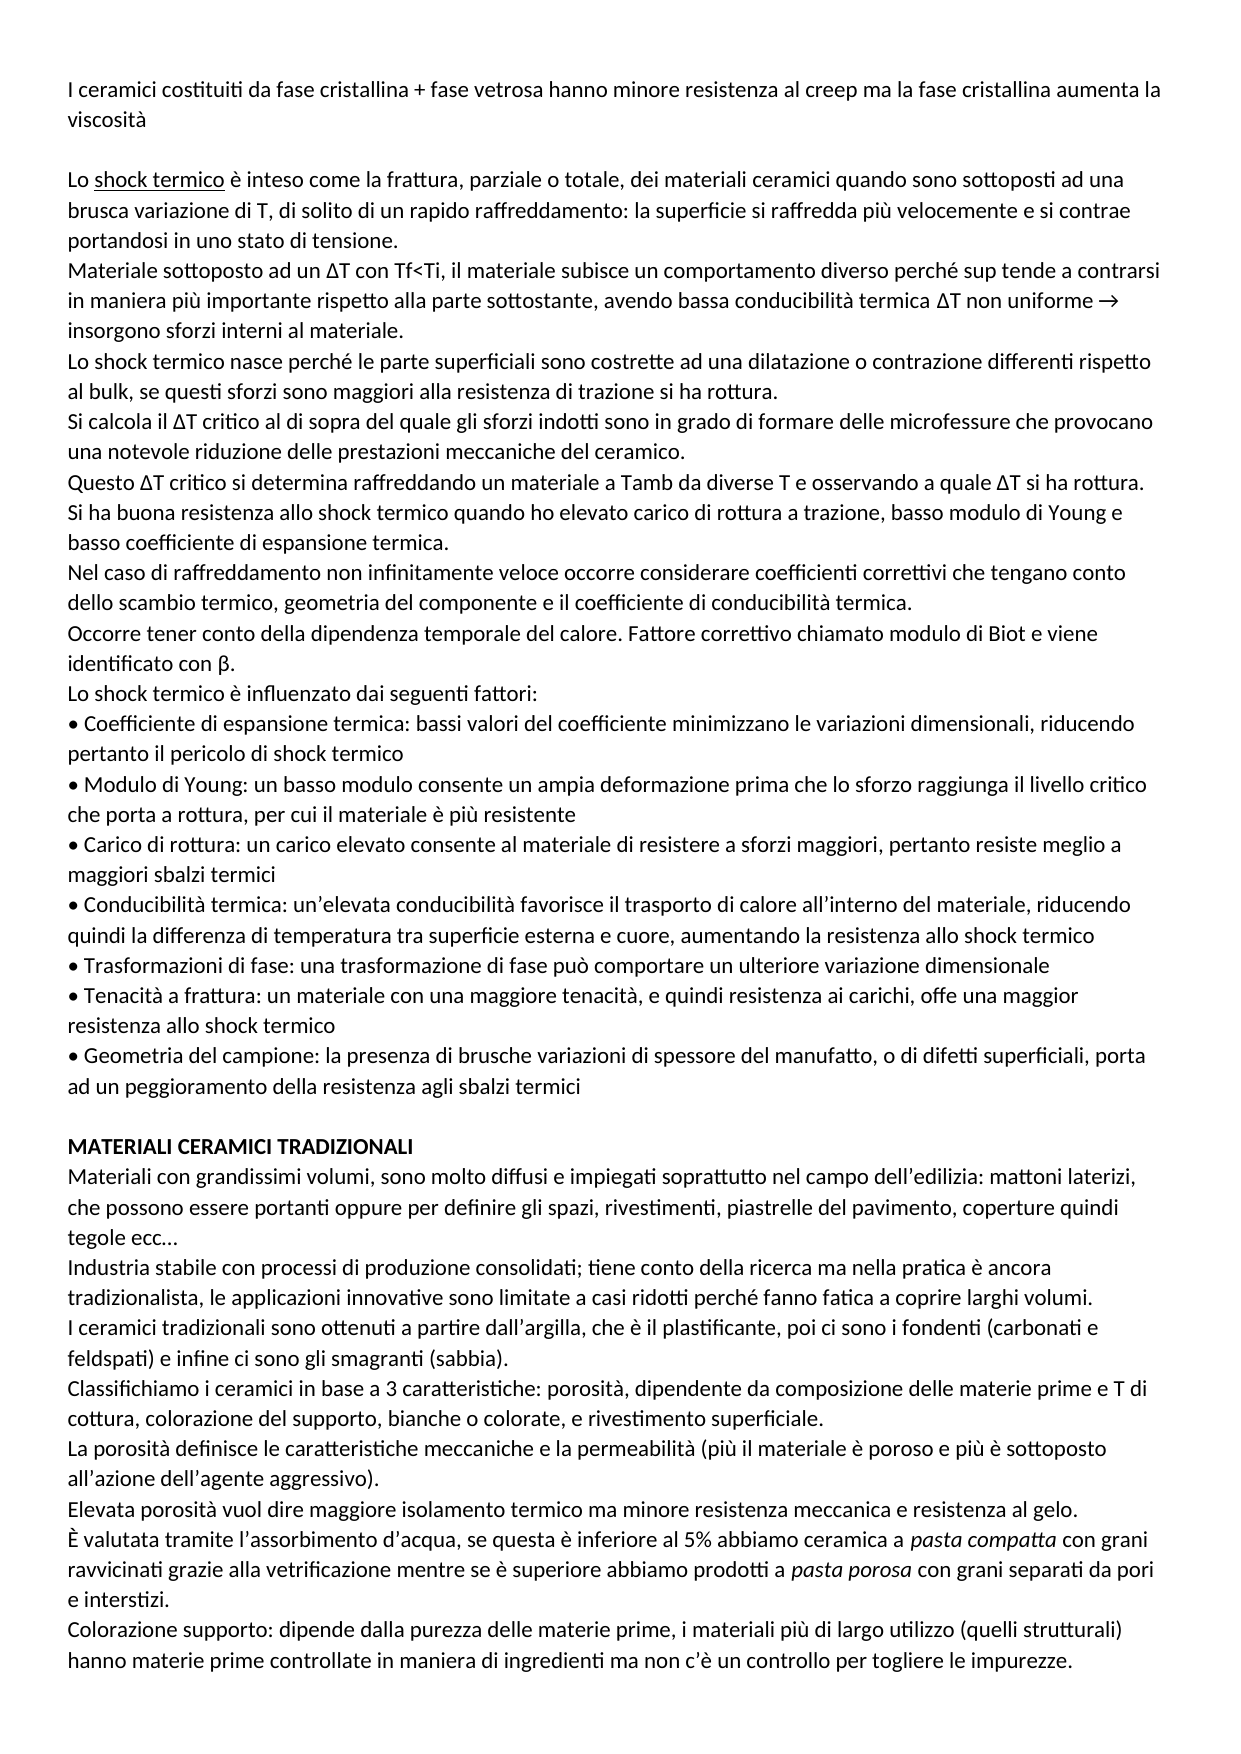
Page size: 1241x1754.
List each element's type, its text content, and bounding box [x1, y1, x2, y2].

text I ceramici costituiti da fase cristallina + fase vetrosa hanno minore resistenza al creep ma la fase cristallina aumenta la viscosità Lo shock termico è inteso come la frattura, parziale o totale, dei materiali ceramici quando sono sottoposti ad una brusca variazione di T, di solito di un rapido raffreddamento: la superficie si raffredda più velocemente e si contrae portandosi in uno stato di tensione. Materiale sottoposto ad un ΔT con Tf<Ti, il materiale subisce un comportamento diverso perché sup tende a contrarsi in maniera più importante rispetto alla parte sottostante, avendo bassa conducibilità termica ΔT non uniforme → insorgono sforzi interni al materiale. Lo shock termico nasce perché le parte superficiali sono costrette ad una dilatazione o contrazione differenti rispetto al bulk, se questi sforzi sono maggiori alla resistenza di trazione si ha rottura. Si calcola il ΔT critico al di sopra del quale gli sforzi indotti sono in grado di formare delle microfessure che provocano una notevole riduzione delle prestazioni meccaniche del ceramico. Questo ΔT critico si determina raffreddando un materiale a Tamb da diverse T e osservando a quale ΔT si ha rottura. Si ha buona resistenza allo shock termico quando ho elevato carico di rottura a trazione, basso modulo di Young e basso coefficiente di espansione termica. Nel caso di raffreddamento non infinitamente veloce occorre considerare coefficienti correttivi che tengano conto dello scambio termico, geometria del componente e il coefficiente di conducibilità termica. Occorre tener conto della dipendenza temporale del calore. Fattore correttivo chiamato modulo di Biot e viene identificato con β. Lo shock termico è influenzato dai seguenti fattori: • Coefficiente di espansione termica: bassi valori del coefficiente minimizzano le variazioni dimensionali, riducendo pertanto il pericolo di shock termico • Modulo di Young: un basso modulo consente un ampia deformazione prima che lo sforzo raggiunga il livello critico che porta a rottura, per cui il materiale è più resistente • Carico di rottura: un carico elevato consente al materiale di resistere a sforzi maggiori, pertanto resiste meglio a maggiori sbalzi termici • Conducibilità termica: un’elevata conducibilità favorisce il trasporto di calore all’interno del materiale, riducendo quindi la differenza di temperatura tra superficie esterna e cuore, aumentando la resistenza allo shock termico • Trasformazioni di fase: una trasformazione di fase può comportare un ulteriore variazione dimensionale • Tenacità a frattura: un materiale con una maggiore tenacità, e quindi resistenza ai carichi, offe una maggior resistenza allo shock termico • Geometria del campione: la presenza di brusche variazioni di spessore del manufatto, o di difetti superficiali, porta ad un peggioramento della resistenza agli sbalzi termici MATERIALI CERAMICI TRADIZIONALI Materiali con grandissimi volumi, sono molto diffusi e impiegati soprattutto nel campo dell’edilizia: mattoni laterizi, che possono essere portanti oppure per definire gli spazi, rivestimenti, piastrelle del pavimento, coperture quindi tegole ecc… Industria stabile con processi di produzione consolidati; tiene conto della ricerca ma nella pratica è ancora tradizionalista, le applicazioni innovative sono limitate a casi ridotti perché fanno fatica a coprire larghi volumi. I ceramici tradizionali sono ottenuti a partire dall’argilla, che è il plastificante, poi ci sono i fondenti (carbonati e feldspati) e infine ci sono gli smagranti (sabbia). Classifichiamo i ceramici in base a 3 caratteristiche: porosità, dipendente da composizione delle materie prime e T di cottura, colorazione del supporto, bianche o colorate, e rivestimento superficiale. La porosità definisce le caratteristiche meccaniche e la permeabilità (più il materiale è poroso e più è sottoposto all’azione dell’agente aggressivo). Elevata porosità vuol dire maggiore isolamento termico ma minore resistenza meccanica e resistenza al gelo. È valutata tramite l’assorbimento d’acqua, se questa è inferiore al 5% abbiamo ceramica a pasta compatta con grani ravvicinati grazie alla vetrificazione mentre se è superiore abbiamo prodotti a pasta porosa con grani separati da pori e interstizi. Colorazione supporto: dipende dalla purezza delle materie prime, i materiali più di largo utilizzo (quelli strutturali) hanno materie prime controllate in maniera di ingredienti ma non c’è un controllo per togliere le impurezze. [67, 75, 1165, 1674]
